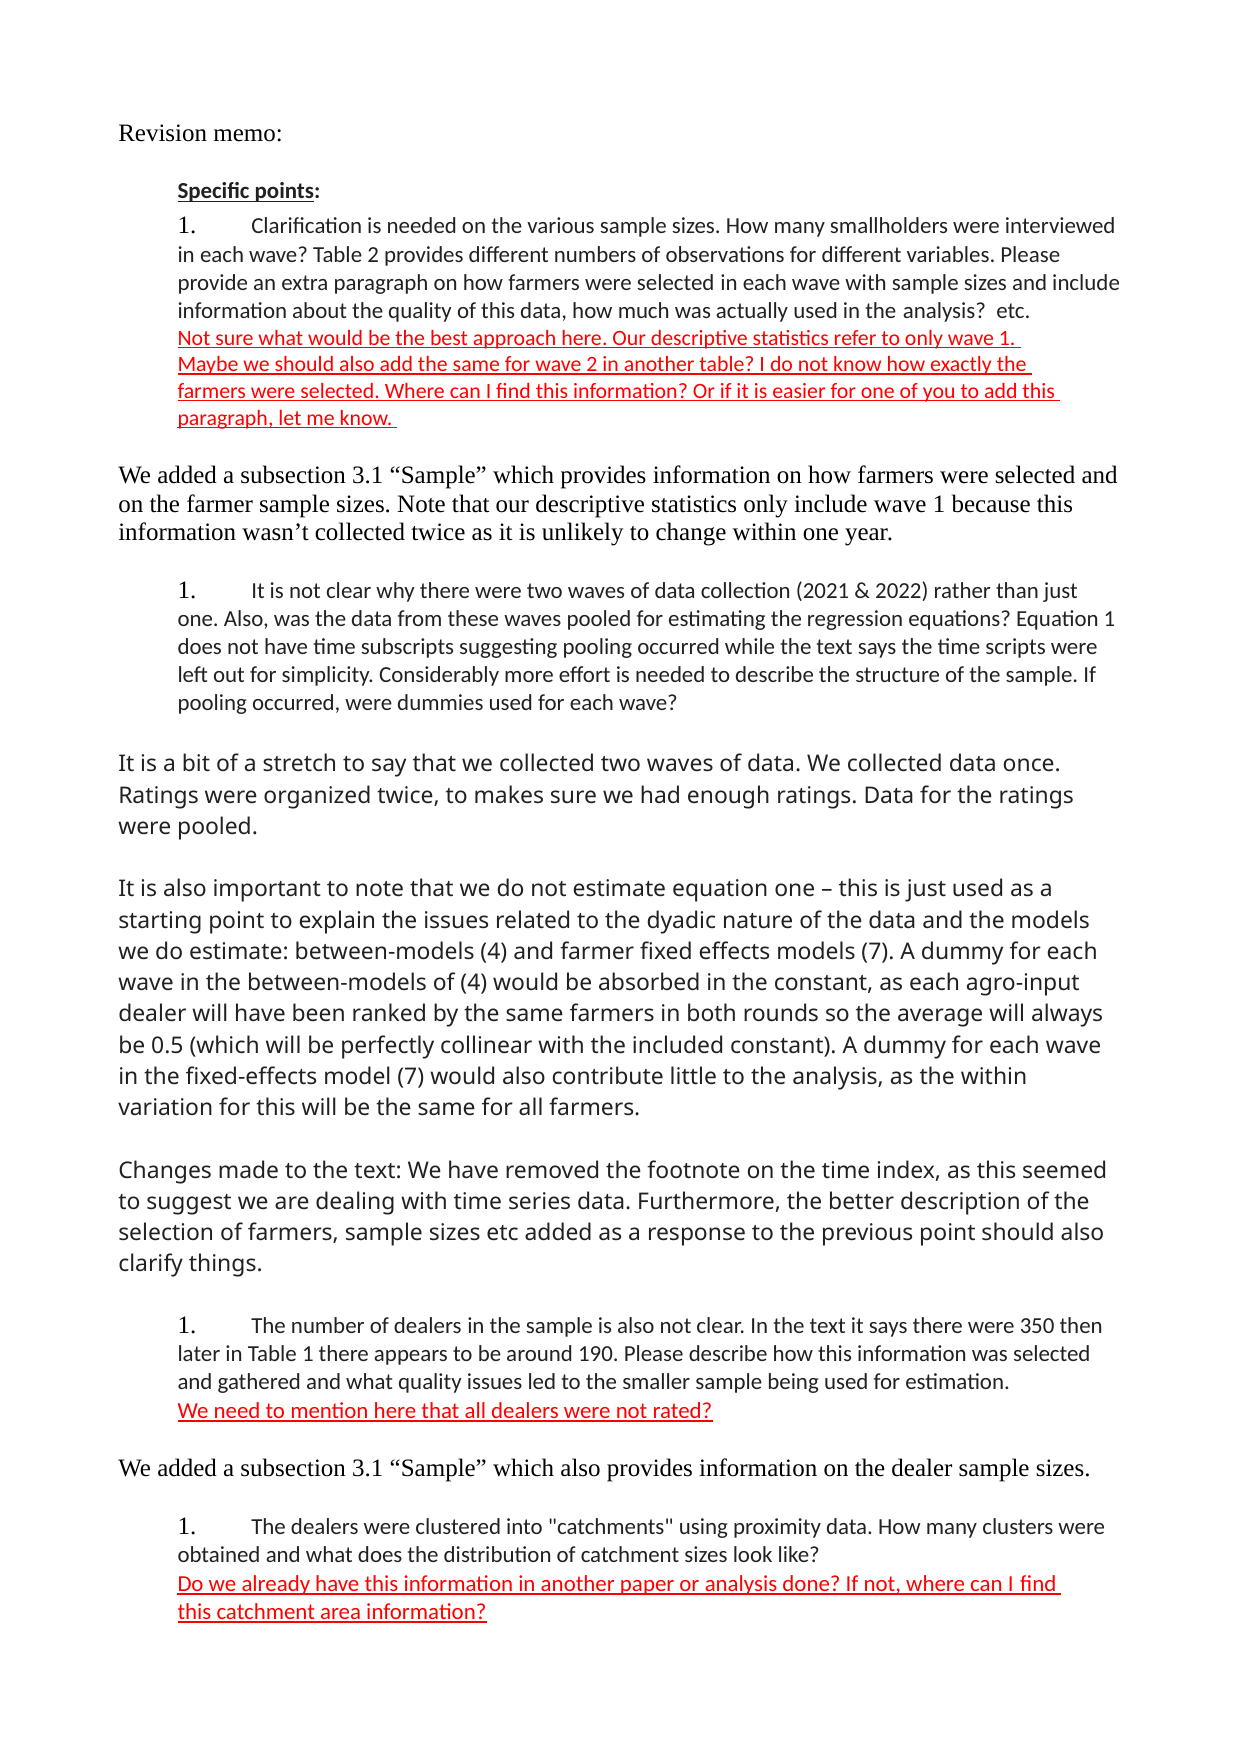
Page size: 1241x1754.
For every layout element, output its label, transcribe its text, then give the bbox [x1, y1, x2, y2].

text ​We need to mention here that all dealers were not rated? [177, 1395, 1063, 1424]
list Clarification is needed on the various sample sizes. How many smallholders were interviewed in each wave? Table 2 provides different numbers of observations for different variables. Please provide an extra paragraph on how farmers were selected in each wave with sample sizes and include information about the quality of this data, how much was actually used in the analysis? etc. [177, 211, 1122, 324]
text Revision memo: [118, 118, 1122, 147]
text It is also important to note that we do not estimate equation one – this is just used as a starting point to explain the issues related to the dyadic nature of the data and the models we do estimate: between-models (4) and farmer fixed effects models (7). A dummy for each wave in the between-models of (4) would be absorbed in the constant, as each agro-input dealer will have been ranked by the same farmers in both rounds so the average will always be 0.5 (which will be perfectly collinear with the included constant). A dummy for each wave in the fixed-effects model (7) would also contribute little to the analysis, as the within variation for this will be the same for all farmers. [118, 872, 1122, 1122]
text We added a subsection 3.1 “Sample” which provides information on how farmers were selected and on the farmer sample sizes. Note that our descriptive statistics only include wave 1 because this information wasn’t collected twice as it is unlikely to change within one year. [118, 460, 1122, 546]
list The number of dealers in the sample is also not clear. In the text it says there were 350 then later in Table 1 there appears to be around 190. Please describe how this information was selected and gathered and what quality issues led to the smaller sample being used for estimation. [177, 1310, 1122, 1395]
text Not sure what would be the best approach here. Our descriptive statistics refer to only wave 1. Maybe we should also add the same for wave 2 in another table? I do not know how exactly the farmers were selected. Where can I find this information? Or if it is easier for one of you to add this paragraph, let me know. [177, 324, 1063, 430]
list It is not clear why there were two waves of data collection (2021 & 2022) rather than just one. Also, was the data from these waves pooled for estimating the regression equations? Equation 1 does not have time subscripts suggesting pooling occurred while the text says the time scripts were left out for simplicity. Considerably more effort is needed to describe the structure of the sample. If pooling occurred, were dummies used for each wave? [177, 575, 1122, 716]
text Specific points: [177, 176, 1063, 204]
text ​Do we already have this information in another paper or analysis done? If not, where can I find this catchment area information? [177, 1568, 1063, 1625]
text Changes made to the text: We have removed the footnote on the time index, as this seemed to suggest we are dealing with time series data. Furthermore, the better description of the selection of farmers, sample sizes etc added as a response to the previous point should also clarify things. [118, 1153, 1122, 1278]
list The dealers were clustered into "catchments" using proximity data. How many clusters were obtained and what does the distribution of catchment sizes look like? [177, 1511, 1122, 1568]
text We added a subsection 3.1 “Sample” which also provides information on the dealer sample sizes. [118, 1453, 1122, 1482]
text It is a bit of a stretch to say that we collected two waves of data. We collected data once. Ratings were organized twice, to makes sure we had enough ratings. Data for the ratings were pooled. [118, 747, 1122, 841]
